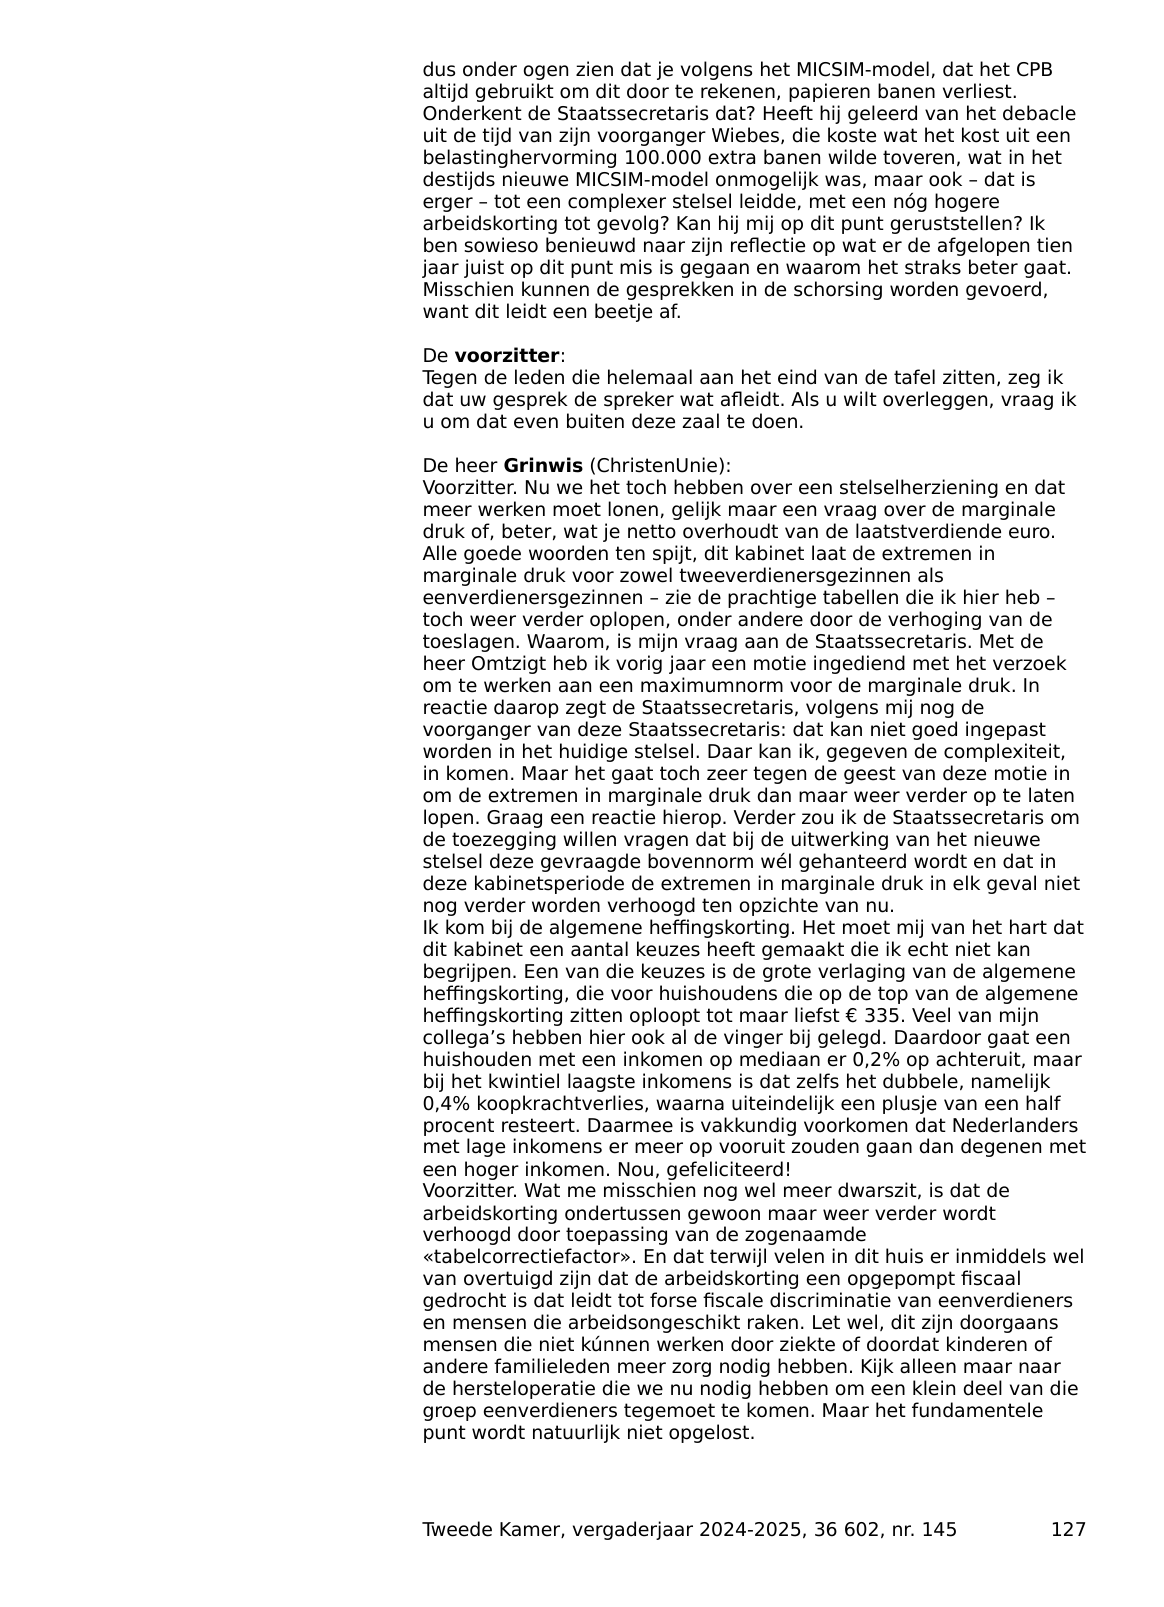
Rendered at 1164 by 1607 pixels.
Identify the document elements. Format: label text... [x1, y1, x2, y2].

text Voorzitter. Nu we het toch hebben over een stelselherziening en dat meer werken moet lonen, gelijk maar een vraag over de marginale druk of, beter, wat je netto overhoudt van de laatstverdiende euro. Alle goede woorden ten spijt, dit kabinet laat de extremen in marginale druk voor zowel tweeverdienersgezinnen als eenverdienersgezinnen – zie de prachtige tabellen die ik hier heb – toch weer verder oplopen, onder andere door de verhoging van de toeslagen. Waarom, is mijn vraag aan de Staatssecretaris. Met de heer Omtzigt heb ik vorig jaar een motie ingediend met het verzoek om te werken aan een maximumnorm voor de marginale druk. In reactie daarop zegt de Staatssecretaris, volgens mij nog de voorganger van deze Staatssecretaris: dat kan niet goed ingepast worden in het huidige stelsel. Daar kan ik, gegeven de complexiteit, in komen. Maar het gaat toch zeer tegen de geest van deze motie in om de extremen in marginale druk dan maar weer verder op te laten lopen. Graag een reactie hierop. Verder zou ik de Staatssecretaris om de toezegging willen vragen dat bij de uitwerking van het nieuwe stelsel deze gevraagde bovennorm wél gehanteerd wordt en dat in deze kabinetsperiode de extremen in marginale druk in elk geval niet nog verder worden verhoogd ten opzichte van nu. [422, 477, 1087, 917]
text Ik kom bij de algemene heffingskorting. Het moet mij van het hart dat dit kabinet een aantal keuzes heeft gemaakt die ik echt niet kan begrijpen. Een van die keuzes is de grote verlaging van de algemene heffingskorting, die voor huishoudens die op de top van de algemene heffingskorting zitten oploopt tot maar liefst € 335. Veel van mijn collega’s hebben hier ook al de vinger bij gelegd. Daardoor gaat een huishouden met een inkomen op mediaan er 0,2% op achteruit, maar bij het kwintiel laagste inkomens is dat zelfs het dubbele, namelijk 0,4% koopkrachtverlies, waarna uiteindelijk een plusje van een half procent resteert. Daarmee is vakkundig voorkomen dat Nederlanders met lage inkomens er meer op vooruit zouden gaan dan degenen met een hoger inkomen. Nou, gefeliciteerd! [422, 917, 1087, 1180]
text Misschien kunnen de gesprekken in de schorsing worden gevoerd, want dit leidt een beetje af. [422, 279, 1087, 323]
text De heer Grinwis (ChristenUnie): [422, 455, 1087, 477]
text Voorzitter. Wat me misschien nog wel meer dwarszit, is dat de arbeidskorting ondertussen gewoon maar weer verder wordt verhoogd door toepassing van de zogenaamde «tabelcorrectiefactor». En dat terwijl velen in dit huis er inmiddels wel van overtuigd zijn dat de arbeidskorting een opgepompt fiscaal gedrocht is dat leidt tot forse fiscale discriminatie van eenverdieners en mensen die arbeidsongeschikt raken. Let wel, dit zijn doorgaans mensen die niet kúnnen werken door ziekte of doordat kinderen of andere familieleden meer zorg nodig hebben. Kijk alleen maar naar de hersteloperatie die we nu nodig hebben om een klein deel van die groep eenverdieners tegemoet te komen. Maar het fundamentele punt wordt natuurlijk niet opgelost. [422, 1180, 1087, 1444]
text De voorzitter: [422, 345, 1087, 367]
text Tegen de leden die helemaal aan het eind van de tafel zitten, zeg ik dat uw gesprek de spreker wat afleidt. Als u wilt overleggen, vraag ik u om dat even buiten deze zaal te doen. [422, 367, 1087, 433]
text dus onder ogen zien dat je volgens het MICSIM-model, dat het CPB altijd gebruikt om dit door te rekenen, papieren banen verliest. Onderkent de Staatssecretaris dat? Heeft hij geleerd van het debacle uit de tijd van zijn voorganger Wiebes, die koste wat het kost uit een belastinghervorming 100.000 extra banen wilde toveren, wat in het destijds nieuwe MICSIM-model onmogelijk was, maar ook – dat is erger – tot een complexer stelsel leidde, met een nóg hogere arbeidskorting tot gevolg? Kan hij mij op dit punt geruststellen? Ik ben sowieso benieuwd naar zijn reflectie op wat er de afgelopen tien jaar juist op dit punt mis is gegaan en waarom het straks beter gaat. [422, 59, 1087, 279]
